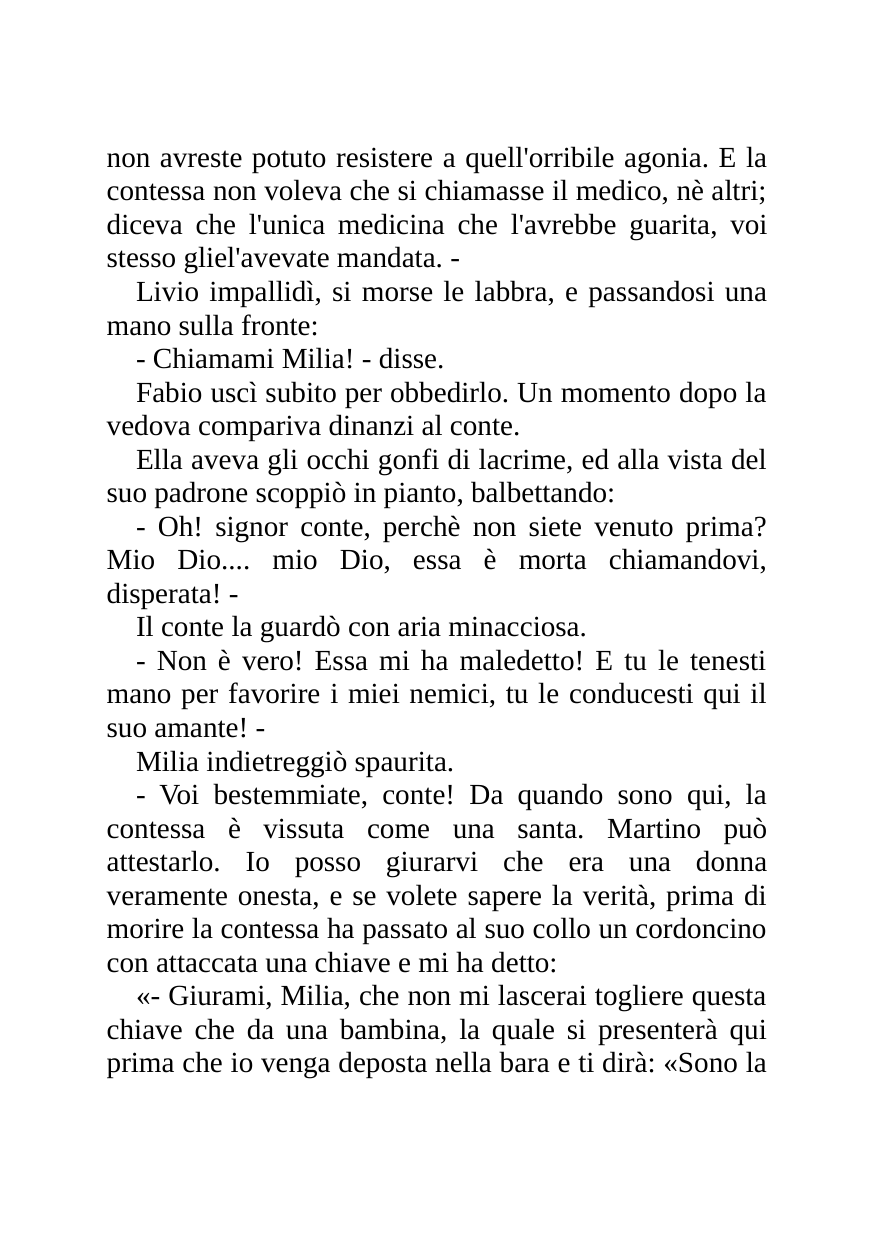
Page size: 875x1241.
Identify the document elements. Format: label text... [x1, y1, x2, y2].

text Livio impallidì, si morse le labbra, e passandosi una mano sulla fronte: [106, 274, 768, 341]
text - Oh! signor conte, perchè non siete venuto prima? Mio Dio.... mio Dio, essa è morta chiamandovi, disperata! - [106, 509, 768, 609]
text non avreste potuto resistere a quell'orribile agonia. E la contessa non voleva che si chiamasse il medico, nè altri; diceva che l'unica medicina che l'avrebbe guarita, voi stesso gliel'avevate mandata. - [106, 140, 768, 274]
text - Non è vero! Essa mi ha maledetto! E tu le tenesti mano per favorire i miei nemici, tu le conducesti qui il suo amante! - [106, 643, 768, 744]
text Il conte la guardò con aria minacciosa. [106, 609, 768, 643]
text - Chiamami Milia! - disse. [106, 341, 768, 375]
text «- Giurami, Milia, che non mi lascerai togliere questa chiave che da una bambina, la quale si presenterà qui prima che io venga deposta nella bara e ti dirà: «Sono la [106, 978, 768, 1079]
text - Voi bestemmiate, conte! Da quando sono qui, la contessa è vissuta come una santa. Martino può attestarlo. Io posso giurarvi che era una donna veramente onesta, e se volete sapere la verità, prima di morire la contessa ha passato al suo collo un cordoncino con attaccata una chiave e mi ha detto: [106, 777, 768, 978]
text Fabio uscì subito per obbedirlo. Un momento dopo la vedova compariva dinanzi al conte. [106, 375, 768, 442]
text Ella aveva gli occhi gonfi di lacrime, ed alla vista del suo padrone scoppiò in pianto, balbettando: [106, 442, 768, 509]
text Milia indietreggiò spaurita. [106, 744, 768, 777]
